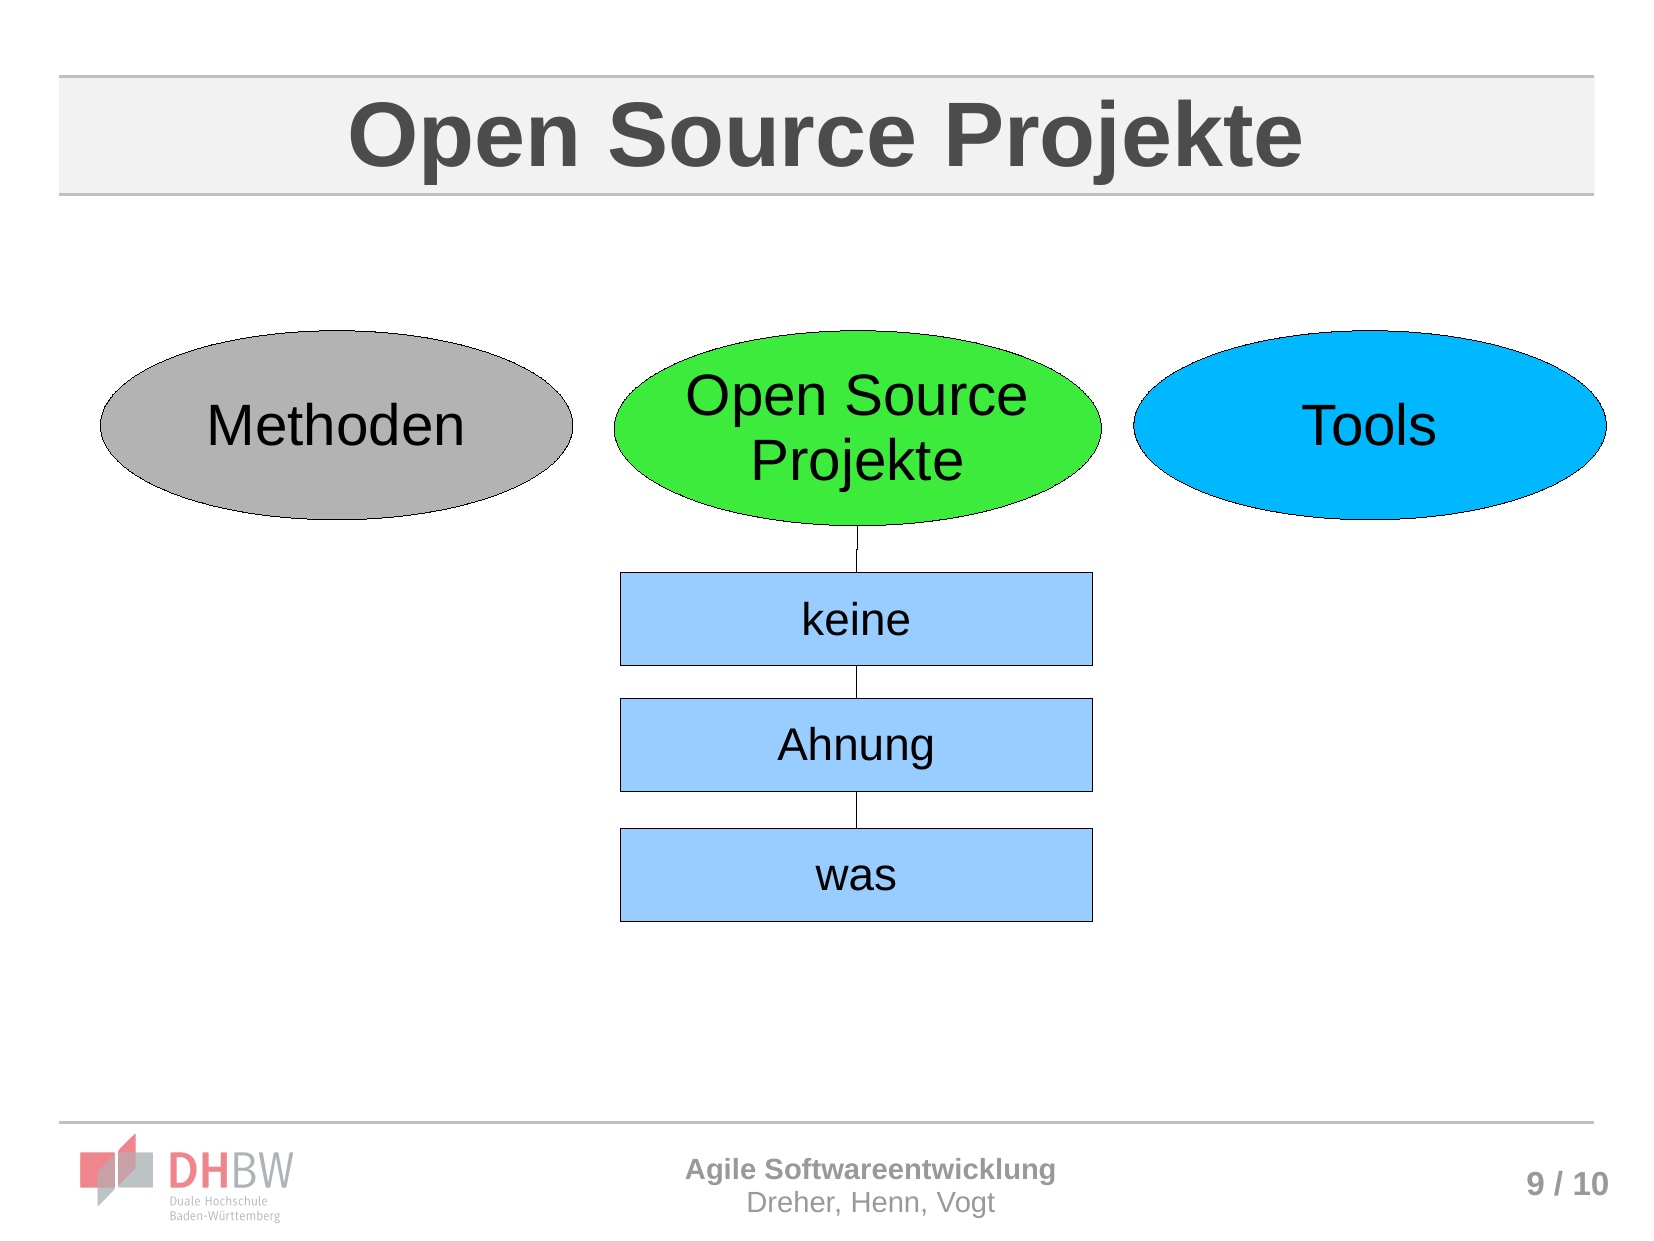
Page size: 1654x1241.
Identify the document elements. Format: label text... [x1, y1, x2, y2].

text_box Methoden [100, 330, 573, 520]
text_box keine [620, 572, 1093, 666]
text_box was [620, 828, 1093, 922]
picture [78, 1133, 296, 1225]
text_box Tools [1133, 330, 1607, 520]
title Open Source Projekte [82, 31, 1571, 239]
text_box Open Source Projekte [614, 330, 1102, 526]
text_box Ahnung [620, 698, 1093, 792]
